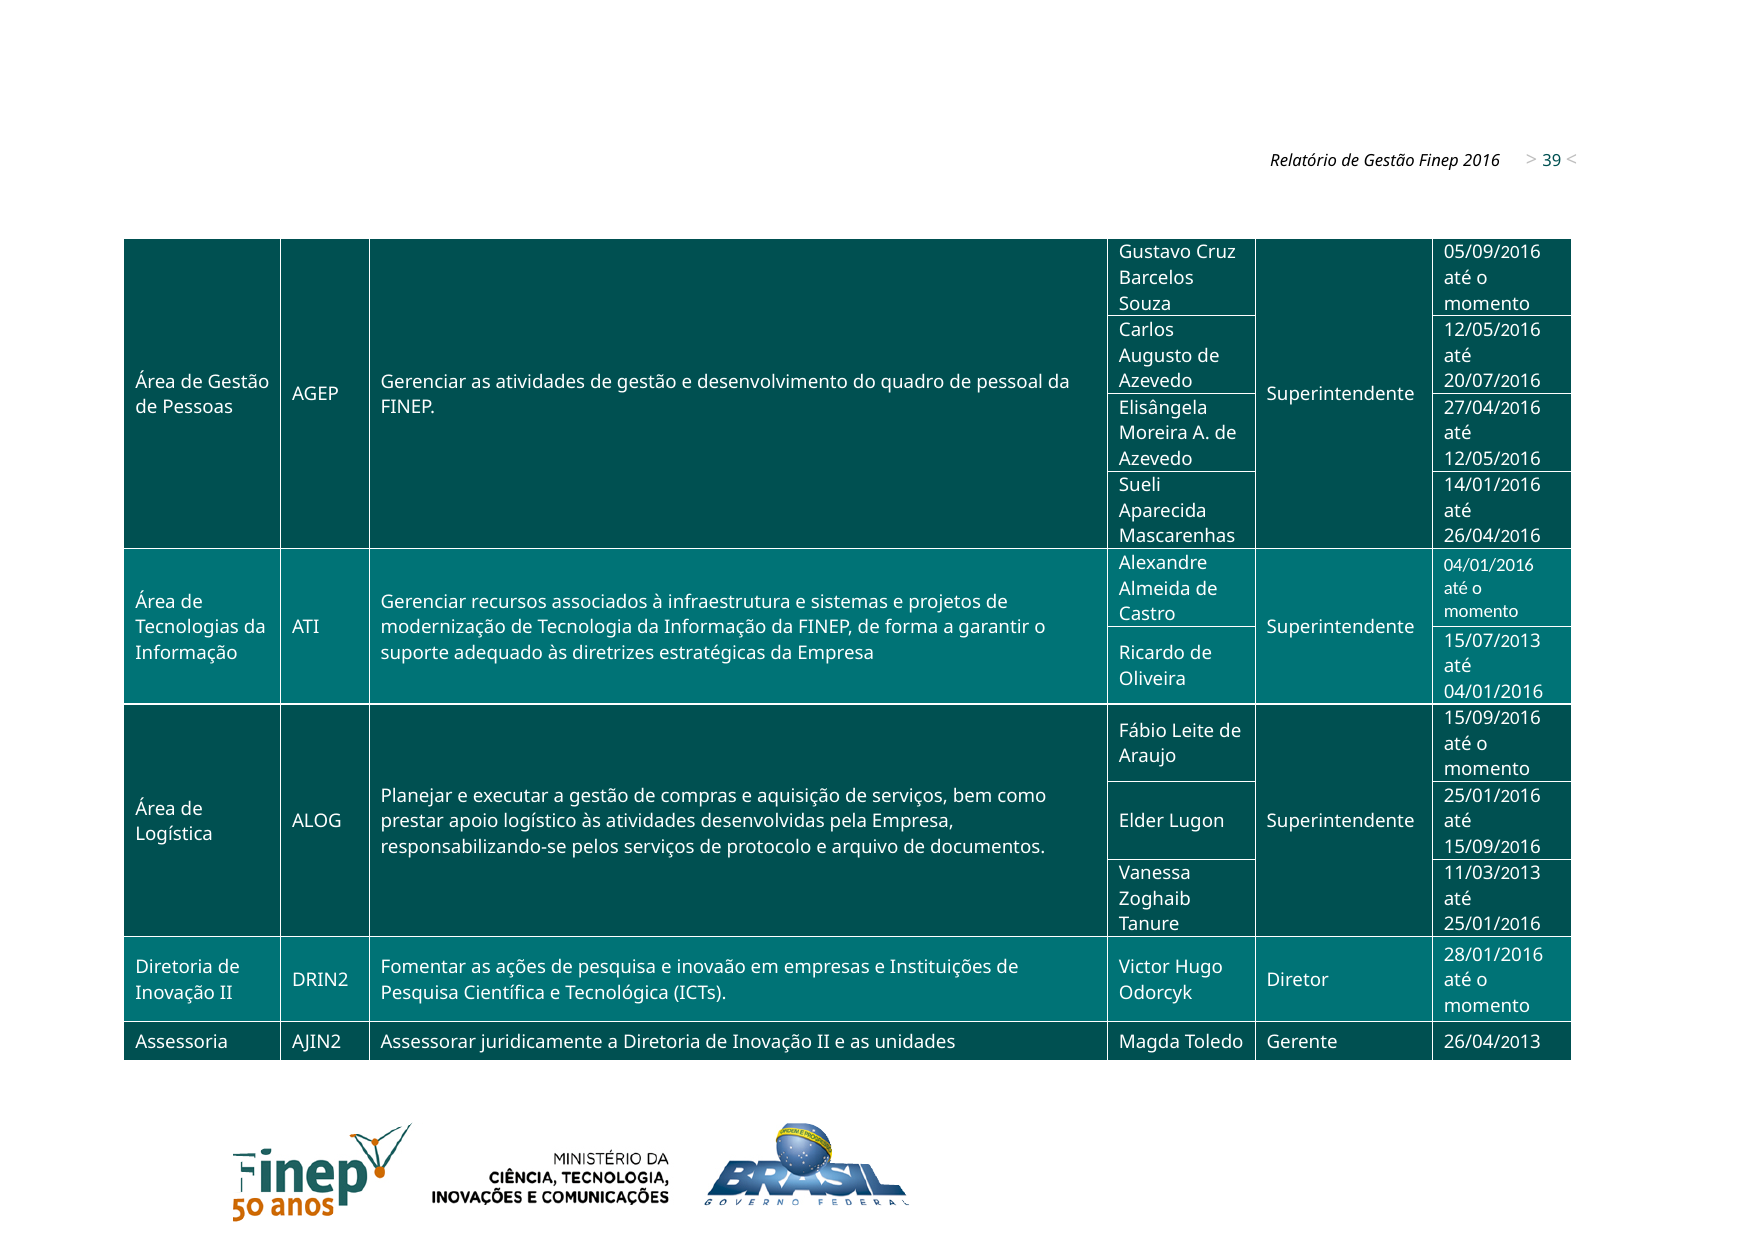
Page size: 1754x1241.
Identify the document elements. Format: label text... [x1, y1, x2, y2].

table_cell Gerente [1256, 1022, 1432, 1060]
table_cell Assessoria [124, 1022, 280, 1060]
table_cell Gustavo Cruz Barcelos Souza [1108, 239, 1255, 315]
table_cell Área de Logística [124, 705, 280, 936]
table_cell DRIN2 [281, 937, 369, 1021]
table_cell Elder Lugon [1108, 782, 1255, 859]
table_cell 25/01/2016 até 15/09/2016 [1433, 782, 1571, 859]
table_cell Fomentar as ações de pesquisa e inovaão em empresas e Instituições de Pesquisa Científica e Tecnológica (ICTs). [370, 937, 1107, 1021]
table_cell AJIN2 [281, 1022, 369, 1060]
table_cell Planejar e executar a gestão de compras e aquisição de serviços, bem como prestar apoio logístico às atividades desenvolvidas pela Empresa, responsabilizando-se pelos serviços de protocolo e arquivo de documentos. [370, 705, 1107, 936]
table_cell Superintendente [1256, 549, 1432, 703]
table_cell Gerenciar recursos associados à infraestrutura e sistemas e projetos de modernização de Tecnologia da Informação da FINEP, de forma a garantir o suporte adequado às diretrizes estratégicas da Empresa [370, 549, 1107, 703]
table_cell 11/03/2013 até 25/01/2016 [1433, 860, 1571, 936]
table_cell Sueli Aparecida Mascarenhas [1108, 472, 1255, 548]
table_cell AGEP [281, 239, 369, 548]
table_cell 28/01/2016 até o momento [1433, 937, 1571, 1021]
table_cell Área de Tecnologias da Informação [124, 549, 280, 703]
table_cell Carlos Augusto de Azevedo [1108, 316, 1255, 393]
table_cell Ricardo de Oliveira [1108, 627, 1255, 703]
table_cell ALOG [281, 705, 369, 936]
table_cell 12/05/2016 até 20/07/2016 [1433, 316, 1571, 393]
table_cell Gerenciar as atividades de gestão e desenvolvimento do quadro de pessoal da FINEP. [370, 239, 1107, 548]
table_cell Superintendente [1256, 705, 1432, 936]
table_cell Superintendente [1256, 239, 1432, 548]
table_cell 15/09/2016 até o momento [1433, 705, 1571, 781]
table_cell Alexandre Almeida de Castro [1108, 549, 1255, 626]
table_cell ATI [281, 549, 369, 703]
table_cell 14/01/2016 até 26/04/2016 [1433, 472, 1571, 548]
table_cell Área de Gestão de Pessoas [124, 239, 280, 548]
table_cell Diretor [1256, 937, 1432, 1021]
table_cell Magda Toledo [1108, 1022, 1255, 1060]
table_cell 26/04/2013 [1433, 1022, 1571, 1060]
table_cell Victor Hugo Odorcyk [1108, 937, 1255, 1021]
table_cell 05/09/2016 até o momento [1433, 239, 1571, 315]
table_cell 27/04/2016 até 12/05/2016 [1433, 394, 1571, 471]
table_cell Elisângela Moreira A. de Azevedo [1108, 394, 1255, 471]
table_cell 15/07/2013 até 04/01/2016 [1433, 627, 1571, 703]
table_cell Vanessa Zoghaib Tanure [1108, 860, 1255, 936]
table_cell Diretoria de Inovação II [124, 937, 280, 1021]
table_cell Assessorar juridicamente a Diretoria de Inovação II e as unidades [370, 1022, 1107, 1060]
table_cell 04/01/2016 até o momento [1433, 549, 1571, 626]
table_cell Fábio Leite de Araujo [1108, 705, 1255, 781]
